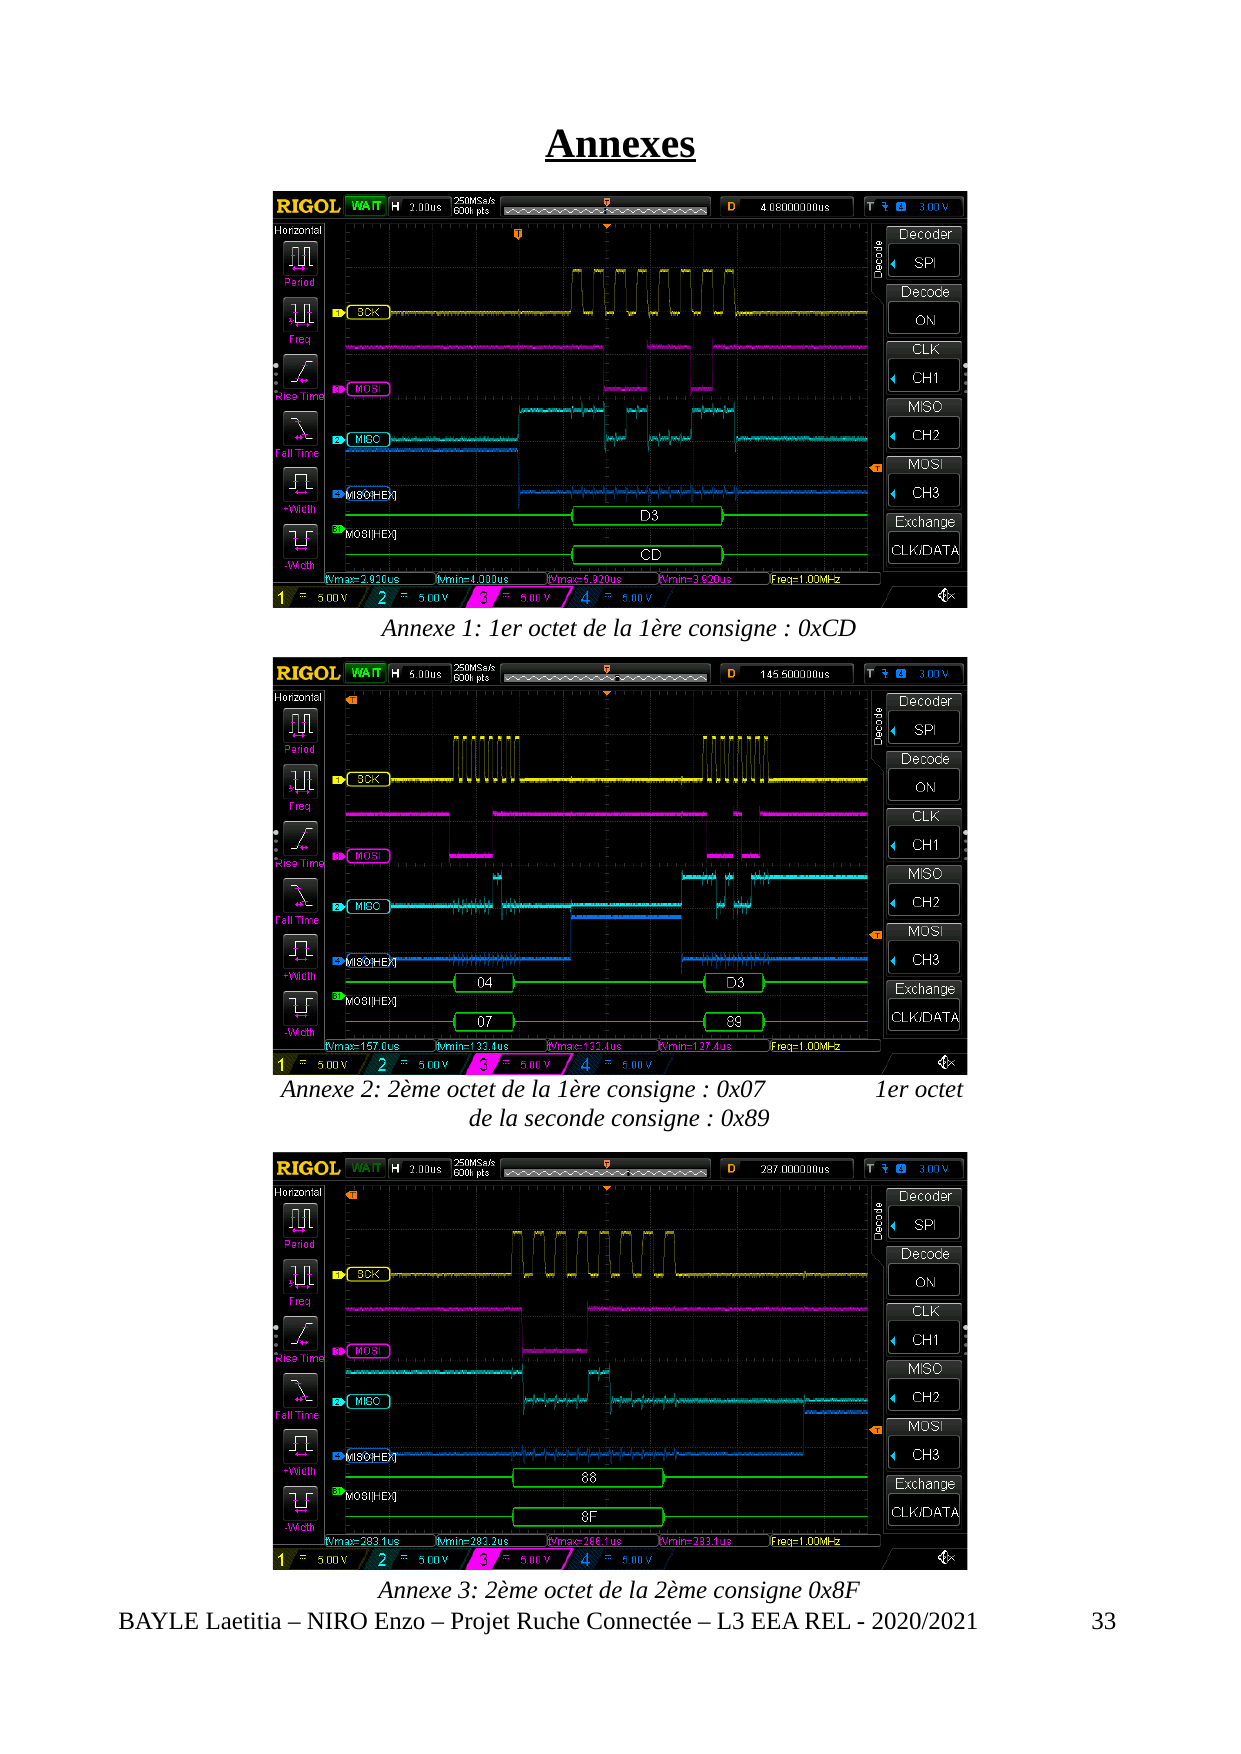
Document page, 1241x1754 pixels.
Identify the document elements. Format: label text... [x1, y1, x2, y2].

text Annexe 3: 2ème octet de la 2ème consigne 0x8F [273, 1570, 967, 1603]
picture [272, 657, 968, 1075]
text A Annexe 1: 1er octet de la 1ère consigne : 0xCD [273, 608, 967, 642]
picture [272, 191, 968, 608]
picture [272, 1152, 968, 1570]
text Annexes [118, 118, 1122, 166]
text Annexe 2: 2ème octet de la 1ère consigne : 0x07 1er octet de la seconde consigne : 0x89 [273, 1075, 967, 1132]
